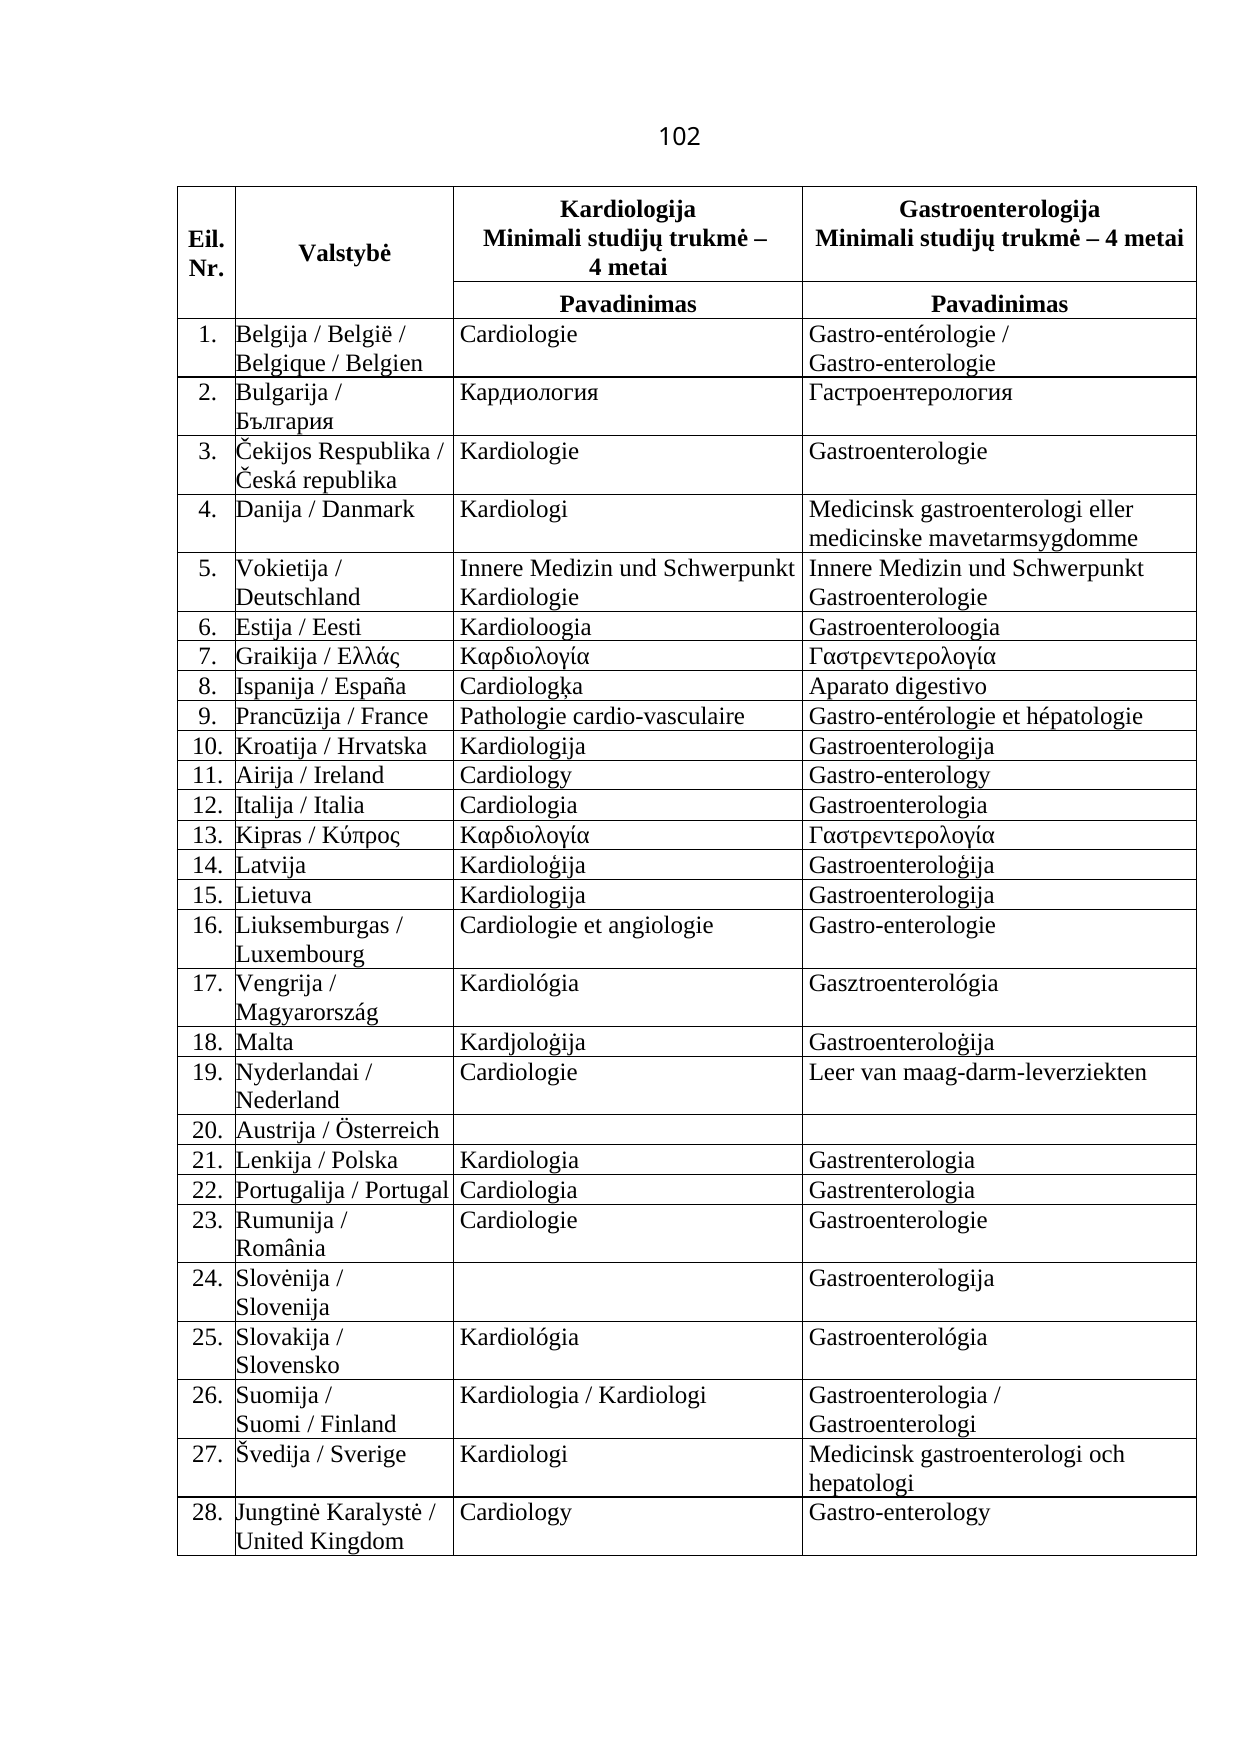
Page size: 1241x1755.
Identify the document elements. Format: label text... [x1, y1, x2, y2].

table_cell Pathologie cardio-vasculaire [454, 701, 802, 730]
table_cell Gasztroenterológia [803, 969, 1196, 1026]
table_cell Kardiologija [454, 731, 802, 759]
table_cell Gastro-enterologie [803, 910, 1196, 967]
table_header Eil. Nr. [178, 187, 235, 318]
table_cell Portugalija / Portugal [236, 1175, 453, 1204]
table_cell Airija / Ireland [236, 761, 453, 789]
table_cell Kardiologi [454, 1439, 802, 1496]
table_cell 4. [178, 495, 235, 552]
table_cell [803, 1115, 1196, 1144]
table_cell Гастроентерология [803, 378, 1196, 435]
table_cell Cardiologķa [454, 671, 802, 700]
table_cell Gastroenterologie [803, 436, 1196, 493]
table_cell Gastro-enterology [803, 1498, 1196, 1555]
table_cell Gastroenterologija [803, 731, 1196, 759]
table_cell 22. [178, 1175, 235, 1204]
table_cell Gastroenterológia [803, 1322, 1196, 1379]
table_cell 6. [178, 612, 235, 640]
table_cell 27. [178, 1439, 235, 1496]
table_cell Gastro-entérologie / Gastro-enterologie [803, 319, 1196, 376]
table_header Valstybė [236, 187, 453, 318]
table_cell Kardiologia [454, 1145, 802, 1174]
table_cell 21. [178, 1145, 235, 1174]
table_cell Medicinsk gastroenterologi eller medicinske mavetarmsygdomme [803, 495, 1196, 552]
table_cell Slovakija / Slovensko [236, 1322, 453, 1379]
table_cell 17. [178, 969, 235, 1026]
table_cell Cardiology [454, 761, 802, 789]
table_cell Gastrenterologia [803, 1145, 1196, 1174]
table_cell Graikija / Ελλάς [236, 641, 453, 670]
table_cell Vokietija / Deutschland [236, 553, 453, 611]
table_cell Kardiológia [454, 1322, 802, 1379]
table_cell Lietuva [236, 880, 453, 909]
table_cell 12. [178, 790, 235, 819]
table_cell Kroatija / Hrvatska [236, 731, 453, 759]
table_cell Austrija / Österreich [236, 1115, 453, 1144]
table_cell 5. [178, 553, 235, 611]
table_cell 18. [178, 1027, 235, 1056]
table_cell Nyderlandai / Nederland [236, 1057, 453, 1114]
table_cell Malta [236, 1027, 453, 1056]
table_cell Vengrija / Magyarország [236, 969, 453, 1026]
table_cell Gastroenteroloogia [803, 612, 1196, 640]
table_cell Cardiologie et angiologie [454, 910, 802, 967]
table_cell Čekijos Respublika / Česká republika [236, 436, 453, 493]
table_cell Kardiologija [454, 880, 802, 909]
table_header Gastroenterologija Minimali studijų trukmė – 4 metai [803, 187, 1196, 281]
table_cell Estija / Eesti [236, 612, 453, 640]
table_cell Kardiologie [454, 436, 802, 493]
table_cell Gastroenterologia [803, 790, 1196, 819]
table_cell Γαστρεντερολογία [803, 821, 1196, 849]
table_cell Innere Medizin und Schwerpunkt Kardiologie [454, 553, 802, 611]
table_cell Pavadinimas [454, 282, 802, 318]
table_cell Gastroenterologia / Gastroenterologi [803, 1380, 1196, 1438]
table_cell Cardiologia [454, 790, 802, 819]
table_cell Prancūzija / France [236, 701, 453, 730]
table_cell 1. [178, 319, 235, 376]
table_cell Liuksemburgas / Luxembourg [236, 910, 453, 967]
table_cell 28. [178, 1498, 235, 1555]
table_cell Leer van maag-darm-leverziekten [803, 1057, 1196, 1114]
table_cell Kardiologi [454, 495, 802, 552]
table_cell Gastro-entérologie et hépatologie [803, 701, 1196, 730]
table_cell Gastro-enterology [803, 761, 1196, 789]
table_cell Pavadinimas [803, 282, 1196, 318]
table_cell 19. [178, 1057, 235, 1114]
table_cell Gastroenteroloģija [803, 850, 1196, 879]
table_cell 13. [178, 821, 235, 849]
table_cell Innere Medizin und Schwerpunkt Gastroenterologie [803, 553, 1196, 611]
table_cell Cardiologia [454, 1175, 802, 1204]
table_cell Καρδιολογία [454, 821, 802, 849]
table_cell Kardiológia [454, 969, 802, 1026]
table_cell 3. [178, 436, 235, 493]
table_cell Kardioloģija [454, 850, 802, 879]
table_cell Italija / Italia [236, 790, 453, 819]
table_cell Gastroenterologija [803, 880, 1196, 909]
table_cell [454, 1115, 802, 1144]
table_cell 25. [178, 1322, 235, 1379]
table_cell 20. [178, 1115, 235, 1144]
table_cell 2. [178, 378, 235, 435]
table_cell 26. [178, 1380, 235, 1438]
table_cell 16. [178, 910, 235, 967]
table_cell Kardiologia / Kardiologi [454, 1380, 802, 1438]
table_cell Latvija [236, 850, 453, 879]
table_cell Kipras / Κύπρος [236, 821, 453, 849]
table_cell 11. [178, 761, 235, 789]
table_cell Gastroenteroloġija [803, 1027, 1196, 1056]
table_cell Cardiologie [454, 1057, 802, 1114]
table_cell Kardioloogia [454, 612, 802, 640]
table_cell Suomija / Suomi / Finland [236, 1380, 453, 1438]
table_cell 23. [178, 1205, 235, 1262]
table_cell Medicinsk gastroenterologi och hepatologi [803, 1439, 1196, 1496]
table_cell Кардиология [454, 378, 802, 435]
table_cell Γαστρεvτερoλoγία [803, 641, 1196, 670]
table_cell Danija / Danmark [236, 495, 453, 552]
table_cell Slovėnija / Slovenija [236, 1263, 453, 1321]
table_cell Gastroenterologie [803, 1205, 1196, 1262]
table_cell 24. [178, 1263, 235, 1321]
table_cell 9. [178, 701, 235, 730]
table_cell Ispanija / España [236, 671, 453, 700]
table_cell Lenkija / Polska [236, 1145, 453, 1174]
table_cell Gastrenterologia [803, 1175, 1196, 1204]
table_cell Cardiologie [454, 319, 802, 376]
table_cell Belgija / België / Belgique / Belgien [236, 319, 453, 376]
table_cell 15. [178, 880, 235, 909]
table_cell 14. [178, 850, 235, 879]
table_cell 8. [178, 671, 235, 700]
table_cell Jungtinė Karalystė / United Kingdom [236, 1498, 453, 1555]
table_cell 7. [178, 641, 235, 670]
table_cell Gastroenterologija [803, 1263, 1196, 1321]
table_cell Bulgarija / България [236, 378, 453, 435]
table_cell Kardjoloġija [454, 1027, 802, 1056]
table_cell Aparato digestivo [803, 671, 1196, 700]
table_cell Rumunija / România [236, 1205, 453, 1262]
table_cell [454, 1263, 802, 1321]
table_cell Cardiology [454, 1498, 802, 1555]
table_cell Cardiologie [454, 1205, 802, 1262]
table_cell Švedija / Sverige [236, 1439, 453, 1496]
table_cell Καρδιoλoγία [454, 641, 802, 670]
table_header Kardiologija Minimali studijų trukmė – 4 metai [454, 187, 802, 281]
table_cell 10. [178, 731, 235, 759]
